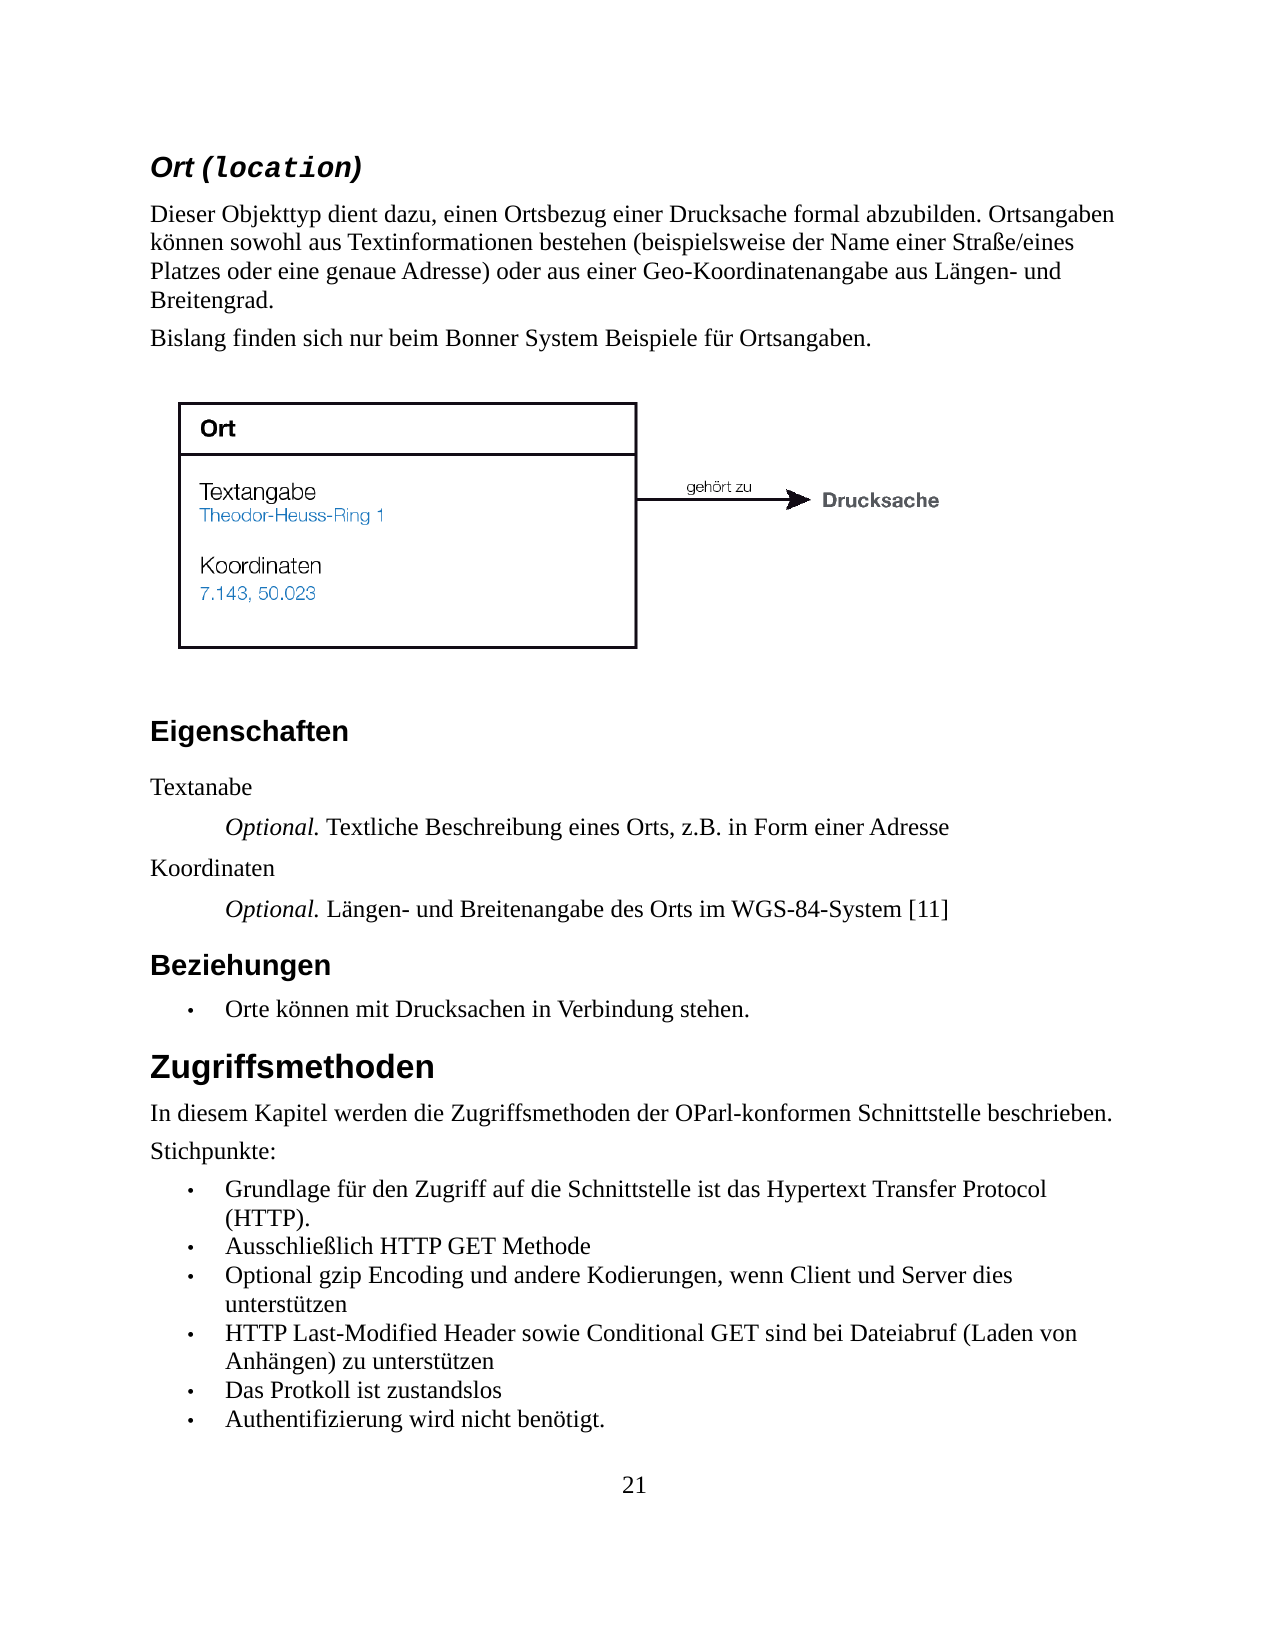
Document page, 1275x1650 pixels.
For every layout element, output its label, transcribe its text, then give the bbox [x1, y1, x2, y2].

text Optional. Textliche Beschreibung eines Orts, z.B. in Form einer Adresse [225, 812, 1125, 841]
text Koordinaten [150, 853, 1125, 882]
subtitle Eigenschaften [150, 714, 1125, 747]
subtitle Zugriffsmethoden [150, 1047, 1125, 1086]
text Textanabe [150, 772, 1125, 800]
list Orte können mit Drucksachen in Verbindung stehen. [187, 994, 1125, 1022]
list Authentifizierung wird nicht benötigt. [187, 1404, 1125, 1433]
text Bislang finden sich nur beim Bonner System Beispiele für Ortsangaben. [150, 323, 1125, 351]
list Ausschließlich HTTP GET Methode [187, 1231, 1125, 1260]
subtitle Ort (location) [150, 150, 1125, 186]
text Optional. Längen- und Breitenangabe des Orts im WGS-84-System [11] [225, 894, 1125, 923]
text Stichpunkte: [150, 1136, 1125, 1165]
text Dieser Objekttyp dient dazu, einen Ortsbezug einer Drucksache formal abzubilden. Ortsangaben können sowohl aus Textinformationen bestehen (beispielsweise der Name einer Straße/eines Platzes oder eine genaue Adresse) oder aus einer Geo-Koordinatenangabe aus Längen- und Breitengrad. [150, 199, 1125, 314]
subtitle Beziehungen [150, 948, 1125, 981]
list HTTP Last-Modified Header sowie Conditional GET sind bei Dateiabruf (Laden von Anhängen) zu unterstützen [187, 1318, 1125, 1375]
picture [150, 369, 1030, 680]
list Grundlage für den Zugriff auf die Schnittstelle ist das Hypertext Transfer Protocol (HTTP). [187, 1174, 1125, 1231]
text In diesem Kapitel werden die Zugriffsmethoden der OParl-konformen Schnittstelle beschrieben. [150, 1098, 1125, 1127]
list Optional gzip Encoding und andere Kodierungen, wenn Client und Server dies unterstützen [187, 1260, 1125, 1318]
list Das Protkoll ist zustandslos [187, 1375, 1125, 1404]
